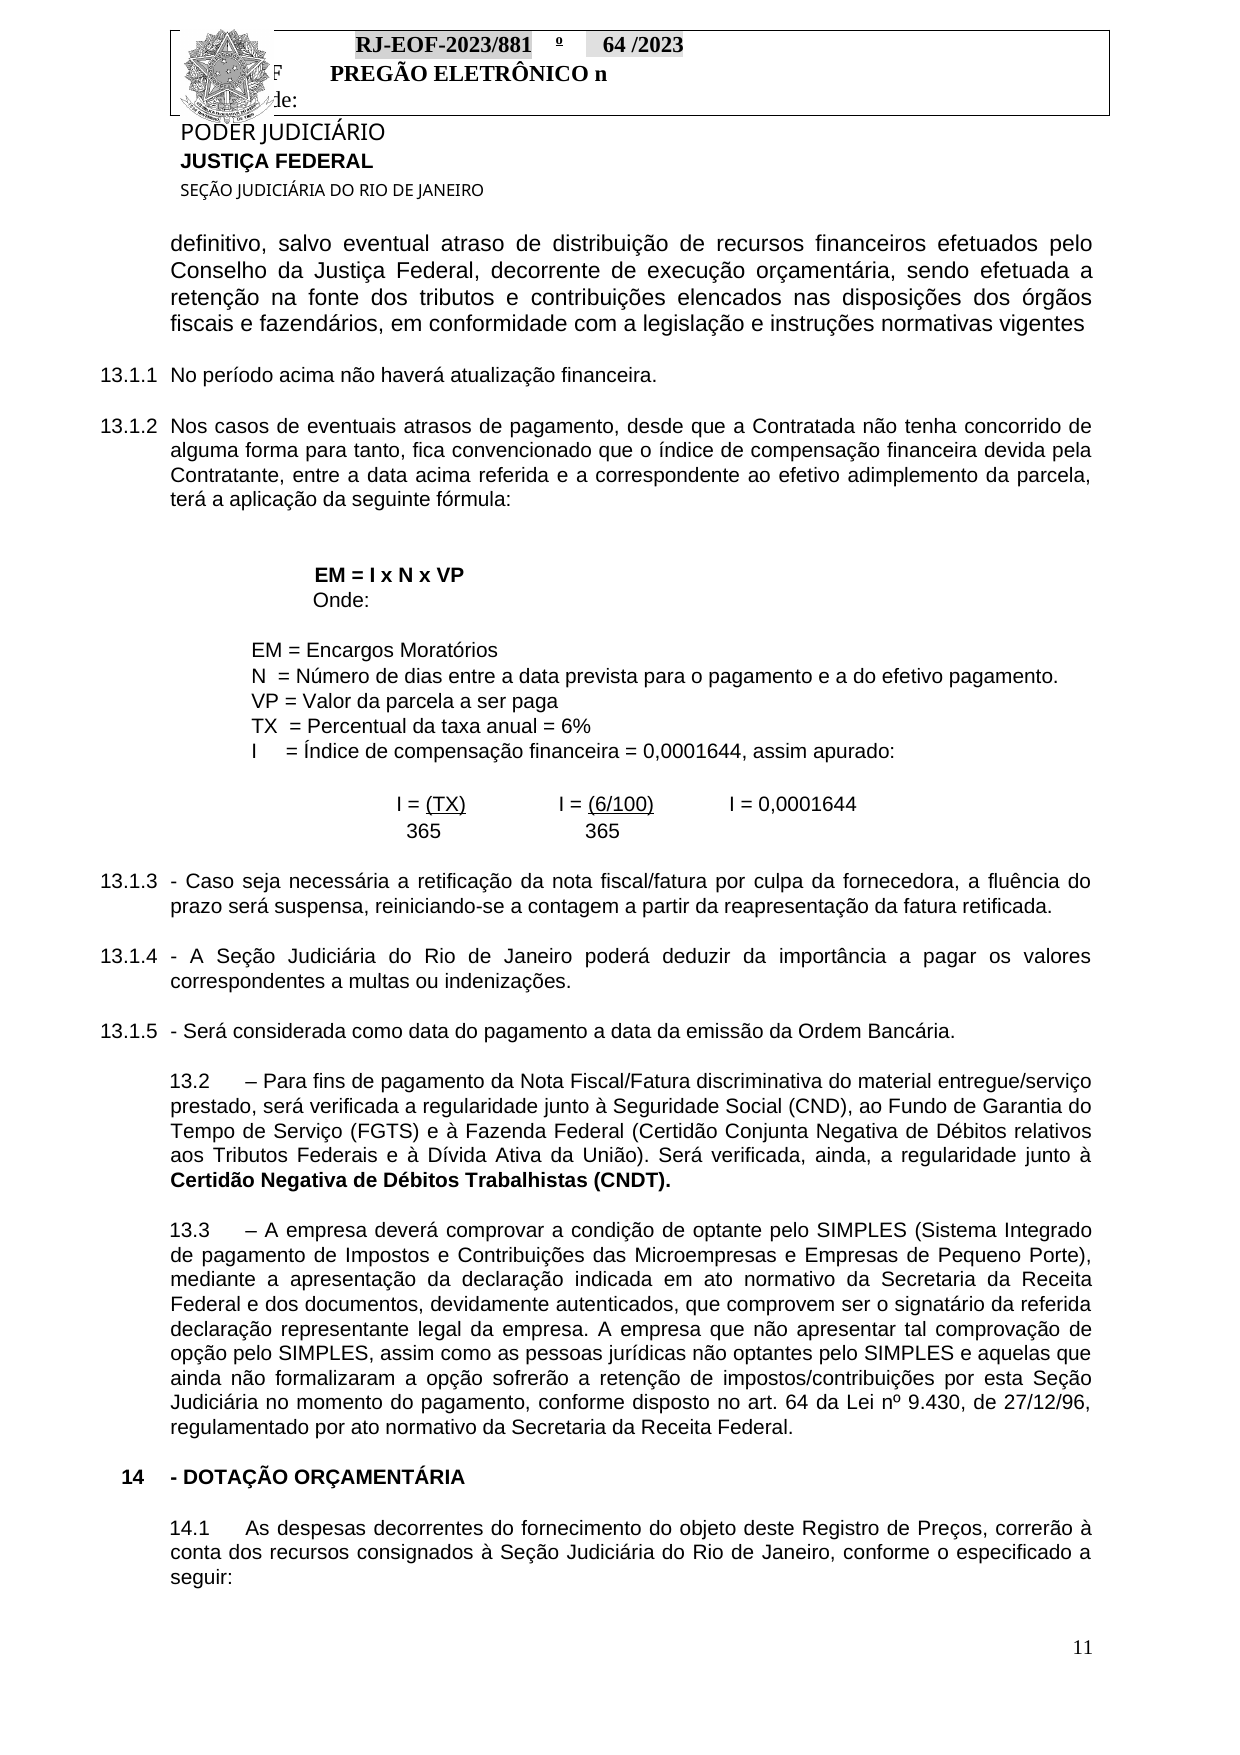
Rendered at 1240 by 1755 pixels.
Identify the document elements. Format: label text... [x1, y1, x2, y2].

text N = Número de dias entre a data prevista para o pagamento e a do efetivo pagamento. [251, 663, 1093, 687]
text VP = Valor da parcela a ser paga [251, 688, 1093, 712]
text EM = Encargos Moratórios [251, 638, 1093, 662]
list - A Seção Judiciária do Rio de Janeiro poderá deduzir da importância a pagar os valores correspondentes a multas ou indenizações. [100, 944, 1093, 992]
list – A empresa deverá comprovar a condição de optante pelo SIMPLES (Sistema Integrado de pagamento de Impostos e Contribuições das Microempresas e Empresas de Pequeno Porte), mediante a apresentação da declaração indicada em ato normativo da Secretaria da Receita Federal e dos documentos, devidamente autenticados, que comprovem ser o signatário da referida declaração representante legal da empresa. A empresa que não apresentar tal comprovação de opção pelo SIMPLES, assim como as pessoas jurídicas não optantes pelo SIMPLES e aquelas que ainda não formalizaram a opção sofrerão a retenção de impostos/contribuições por esta Seção Judiciária no momento do pagamento, conforme disposto no art. 64 da Lei nº 9.430, de 27/12/96, regulamentado por ato normativo da Secretaria da Receita Federal. [169, 1218, 1093, 1439]
text Onde: [176, 588, 371, 612]
text EM = I x N x VP [176, 563, 1093, 587]
list Nos casos de eventuais atrasos de pagamento, desde que a Contratada não tenha concorrido de alguma forma para tanto, fica convencionado que o índice de compensação financeira devida pela Contratante, entre a data acima referida e a correspondente ao efetivo adimplemento da parcela, terá a aplicação da seguinte fórmula: [100, 413, 1093, 511]
text I = Índice de compensação financeira = 0,0001644, assim apurado: [251, 739, 1093, 763]
list – Para fins de pagamento da Nota Fiscal/Fatura discriminativa do material entregue/serviço prestado, será verificada a regularidade junto à Seguridade Social (CND), ao Fundo de Garantia do Tempo de Serviço (FGTS) e à Fazenda Federal (Certidão Conjunta Negativa de Débitos relativos aos Tributos Federais e à Dívida Ativa da União). Será verificada, ainda, a regularidade junto à Certidão Negativa de Débitos Trabalhistas (CNDT). [169, 1069, 1093, 1192]
list - Será considerada como data do pagamento a data da emissão da Ordem Bancária. [100, 1019, 1093, 1043]
list No período acima não haverá atualização financeira. [100, 363, 1093, 387]
list definitivo, salvo eventual atraso de distribuição de recursos financeiros efetuados pelo Conselho da Justiça Federal, decorrente de execução orçamentária, sendo efetuada a retenção na fonte dos tributos e contribuições elencados nas disposições dos órgãos fiscais e fazendários, em conformidade com a legislação e instruções normativas vigentes [169, 230, 1093, 337]
list As despesas decorrentes do fornecimento do objeto deste Registro de Preços, correrão à conta dos recursos consignados à Seção Judiciária do Rio de Janeiro, conforme o especificado a seguir: [169, 1515, 1093, 1588]
text I = (TX) I = (6/100) I = 0,0001644 [170, 789, 1093, 817]
list - DOTAÇÃO ORÇAMENTÁRIA [121, 1465, 1093, 1489]
text 365 365 [176, 818, 1093, 842]
text TX = Percentual da taxa anual = 6% [251, 714, 1093, 738]
list - Caso seja necessária a retificação da nota fiscal/fatura por culpa da fornecedora, a fluência do prazo será suspensa, reiniciando-se a contagem a partir da reapresentação da fatura retificada. [100, 869, 1093, 917]
